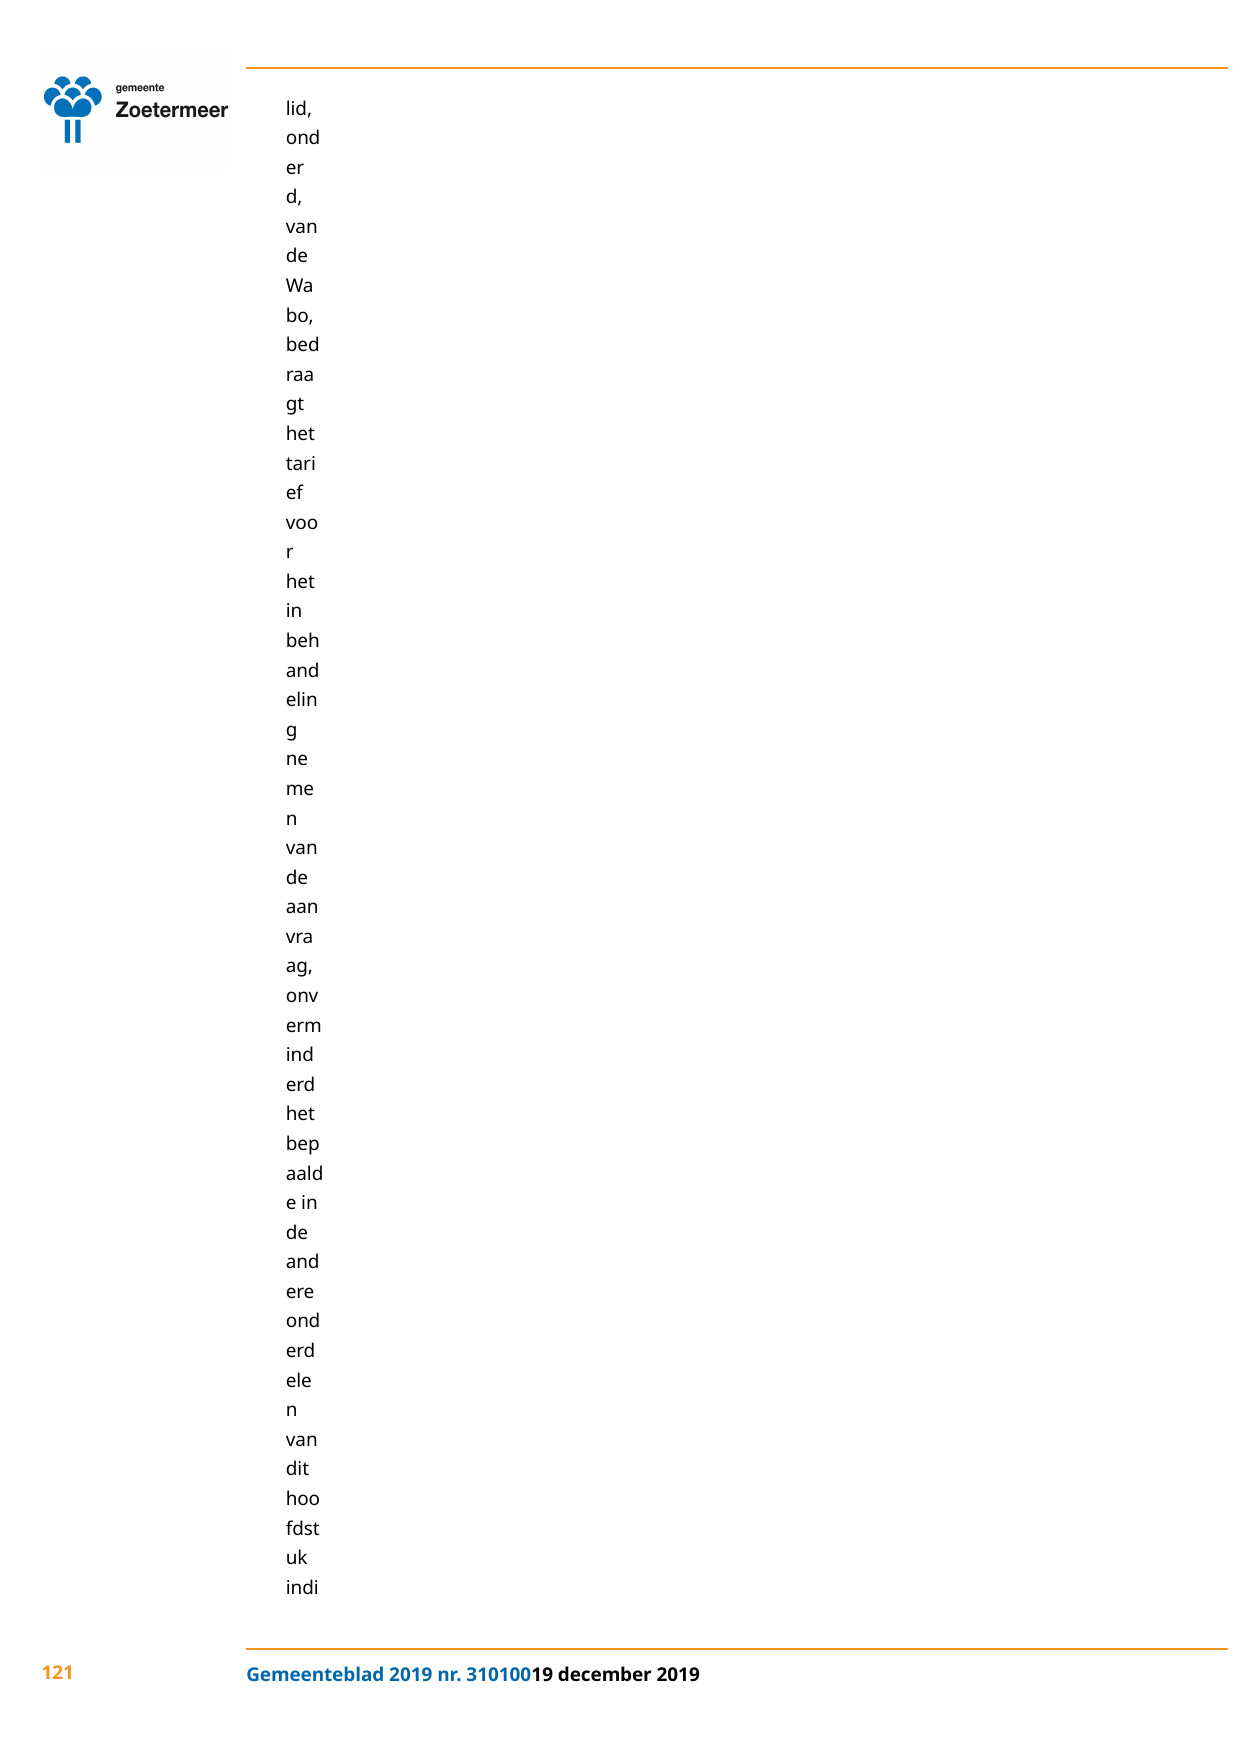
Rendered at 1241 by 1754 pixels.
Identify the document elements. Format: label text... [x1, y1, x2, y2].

table_cell [323, 95, 361, 1600]
table_cell [248, 95, 286, 1600]
table_cell lid, onder d, van de Wabo, bedraagt het tarief voor het in behandeling nemen van de aanvraag, onverminderd het bepaalde in de andere onderdelen van dit hoofdstuk indi [286, 95, 323, 1600]
table_cell [361, 95, 398, 1600]
picture [41, 47, 231, 172]
